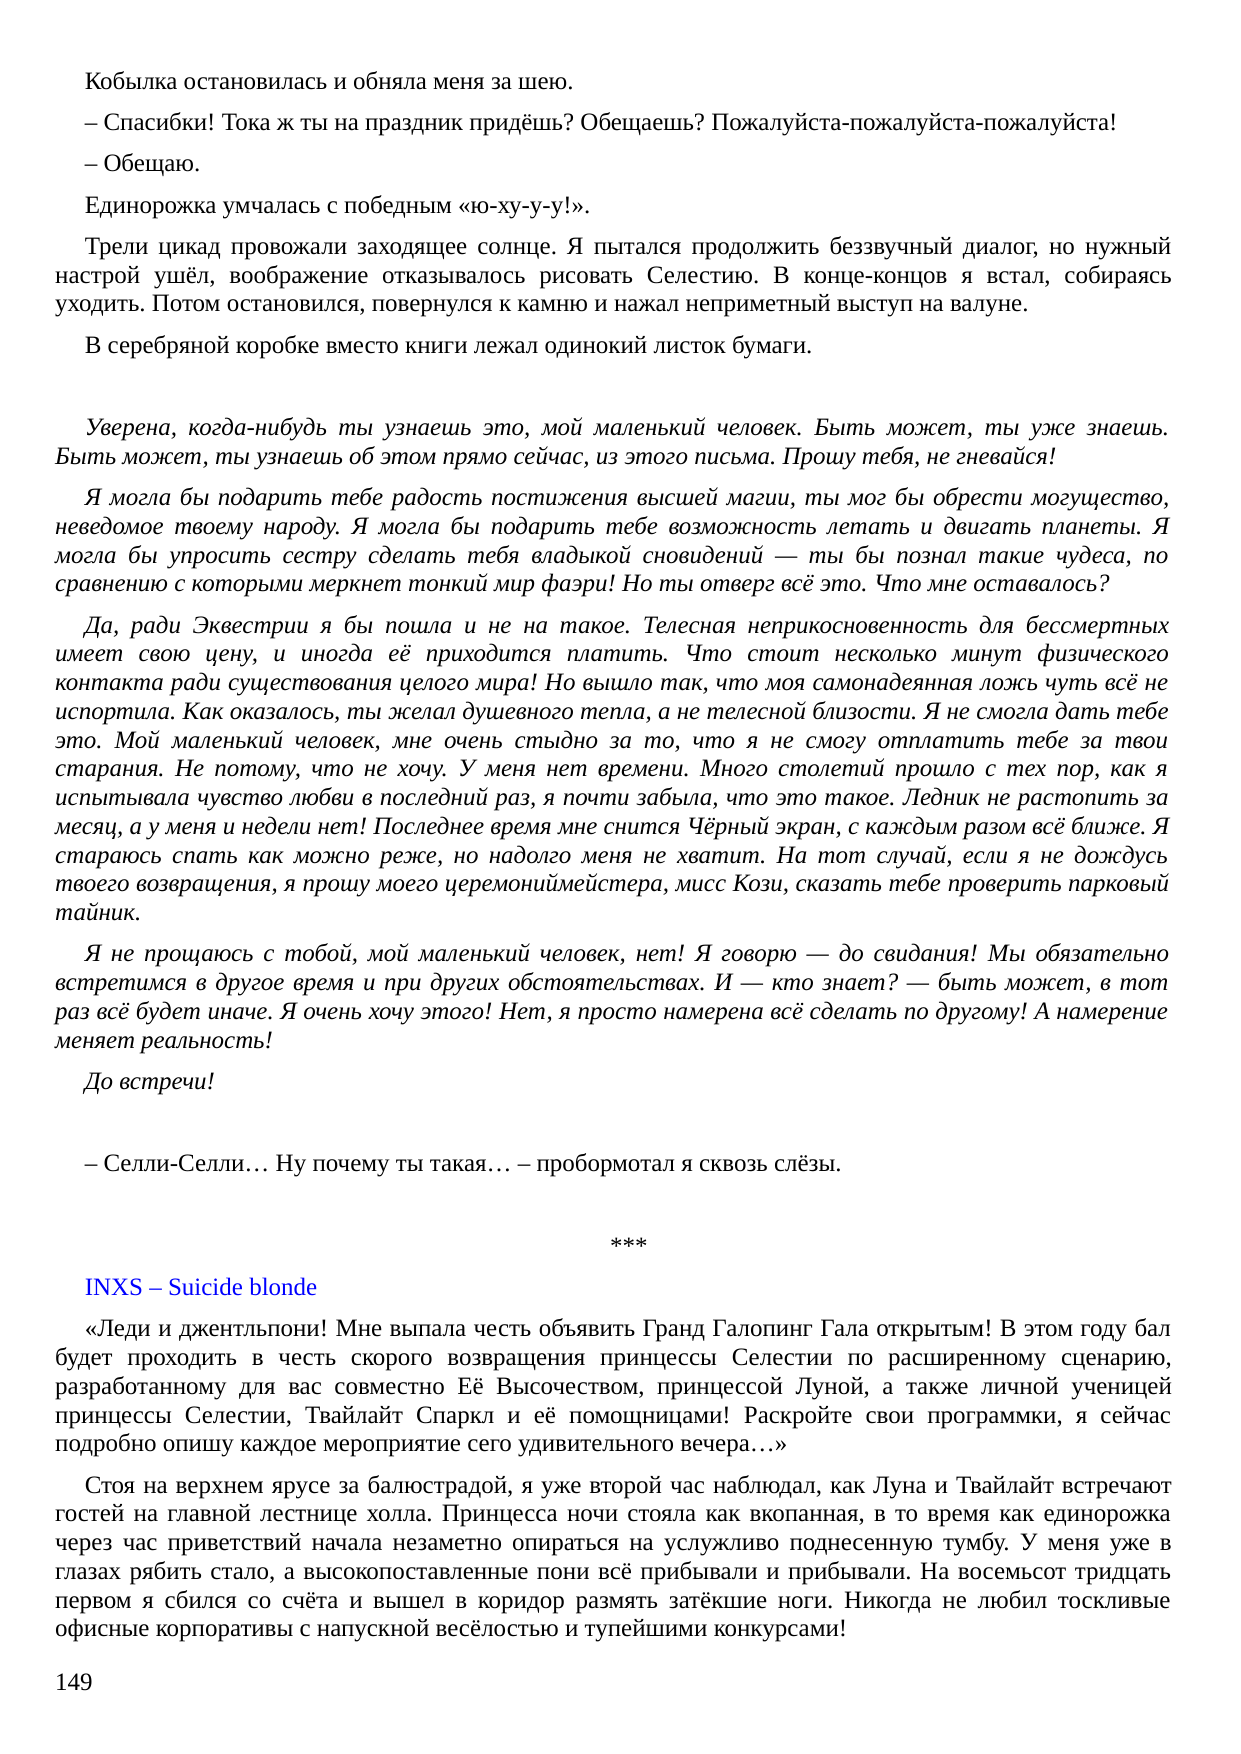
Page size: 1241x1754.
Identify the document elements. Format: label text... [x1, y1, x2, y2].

text Стоя на верхнем ярусе за балюстрадой, я уже второй час наблюдал, как Луна и Твайлайт встречают гостей на главной лестнице холла. Принцесса ночи стояла как вкопанная, в то время как единорожка через час приветствий начала незаметно опираться на услужливо поднесенную тумбу. У меня уже в глазах рябить стало, а высокопоставленные пони всё прибывали и прибывали. На восемьсот тридцать первом я сбился со счёта и вышел в коридор размять затёкшие ноги. Никогда не любил тоскливые офисные корпоративы с напускной весёлостью и тупейшими конкурсами! [55, 1470, 1173, 1642]
text Единорожка умчалась с победным «ю-ху-у-у!». [55, 190, 1173, 218]
text – Спасибки! Тока ж ты на праздник придёшь? Обещаешь? Пожалуйста-пожалуйста-пожалуйста! [55, 107, 1173, 136]
text *** [55, 1231, 1173, 1260]
text Уверена, когда-нибудь ты узнаешь это, мой маленький человек. Быть может, ты уже знаешь. Быть может, ты узнаешь об этом прямо сейчас, из этого письма. Прошу тебя, не гневайся! [55, 412, 1173, 470]
text В серебряной коробке вместо книги лежал одинокий листок бумаги. [55, 330, 1173, 358]
text Да, ради Эквестрии я бы пошла и не на такое. Телесная неприкосновенность для бессмертных имеет свою цену, и иногда её приходится платить. Что стоит несколько минут физического контакта ради существования целого мира! Но вышло так, что моя самонадеянная ложь чуть всё не испортила. Как оказалось, ты желал душевного тепла, а не телесной близости. Я не смогла дать тебе это. Мой маленький человек, мне очень стыдно за то, что я не смогу отплатить тебе за твои старания. Не потому, что не хочу. У меня нет времени. Много столетий прошло с тех пор, как я испытывала чувство любви в последний раз, я почти забыла, что это такое. Ледник не растопить за месяц, а у меня и недели нет! Последнее время мне снится Чёрный экран, с каждым разом всё ближе. Я стараюсь спать как можно реже, но надолго меня не хватит. На тот случай, если я не дождусь твоего возвращения, я прошу моего церемониймейстера, мисс Кози, сказать тебе проверить парковый тайник. [55, 610, 1173, 926]
text – Селли-Селли… Ну почему ты такая… – пробормотал я сквозь слёзы. [55, 1148, 1173, 1177]
text До встречи! [55, 1066, 1173, 1095]
text Трели цикад провожали заходящее солнце. Я пытался продолжить беззвучный диалог, но нужный настрой ушёл, воображение отказывалось рисовать Селестию. В конце-концов я встал, собираясь уходить. Потом остановился, повернулся к камню и нажал неприметный выступ на валуне. [55, 231, 1173, 317]
text Кобылка остановилась и обняла меня за шею. [55, 66, 1173, 95]
text – Обещаю. [55, 148, 1173, 177]
text Я могла бы подарить тебе радость постижения высшей магии, ты мог бы обрести могущество, неведомое твоему народу. Я могла бы подарить тебе возможность летать и двигать планеты. Я могла бы упросить сестру сделать тебя владыкой сновидений — ты бы познал такие чудеса, по сравнению с которыми меркнет тонкий мир фаэри! Но ты отверг всё это. Что мне оставалось? [55, 482, 1173, 597]
text INXS – Suicide blonde [55, 1272, 1173, 1301]
text Я не прощаюсь с тобой, мой маленький человек, нет! Я говорю — до свидания! Мы обязательно встретимся в другое время и при других обстоятельствах. И — кто знает? — быть может, в тот раз всё будет иначе. Я очень хочу этого! Нет, я просто намерена всё сделать по другому! А намерение меняет реальность! [55, 938, 1173, 1053]
text «Леди и джентльпони! Мне выпала честь объявить Гранд Галопинг Гала открытым! В этом году бал будет проходить в честь скорого возвращения принцессы Селестии по расширенному сценарию, разработанному для вас совместно Её Высочеством, принцессой Луной, а также личной ученицей принцессы Селестии, Твайлайт Спаркл и её помощницами! Раскройте свои программки, я сейчас подробно опишу каждое мероприятие сего удивительного вечера…» [55, 1313, 1173, 1457]
